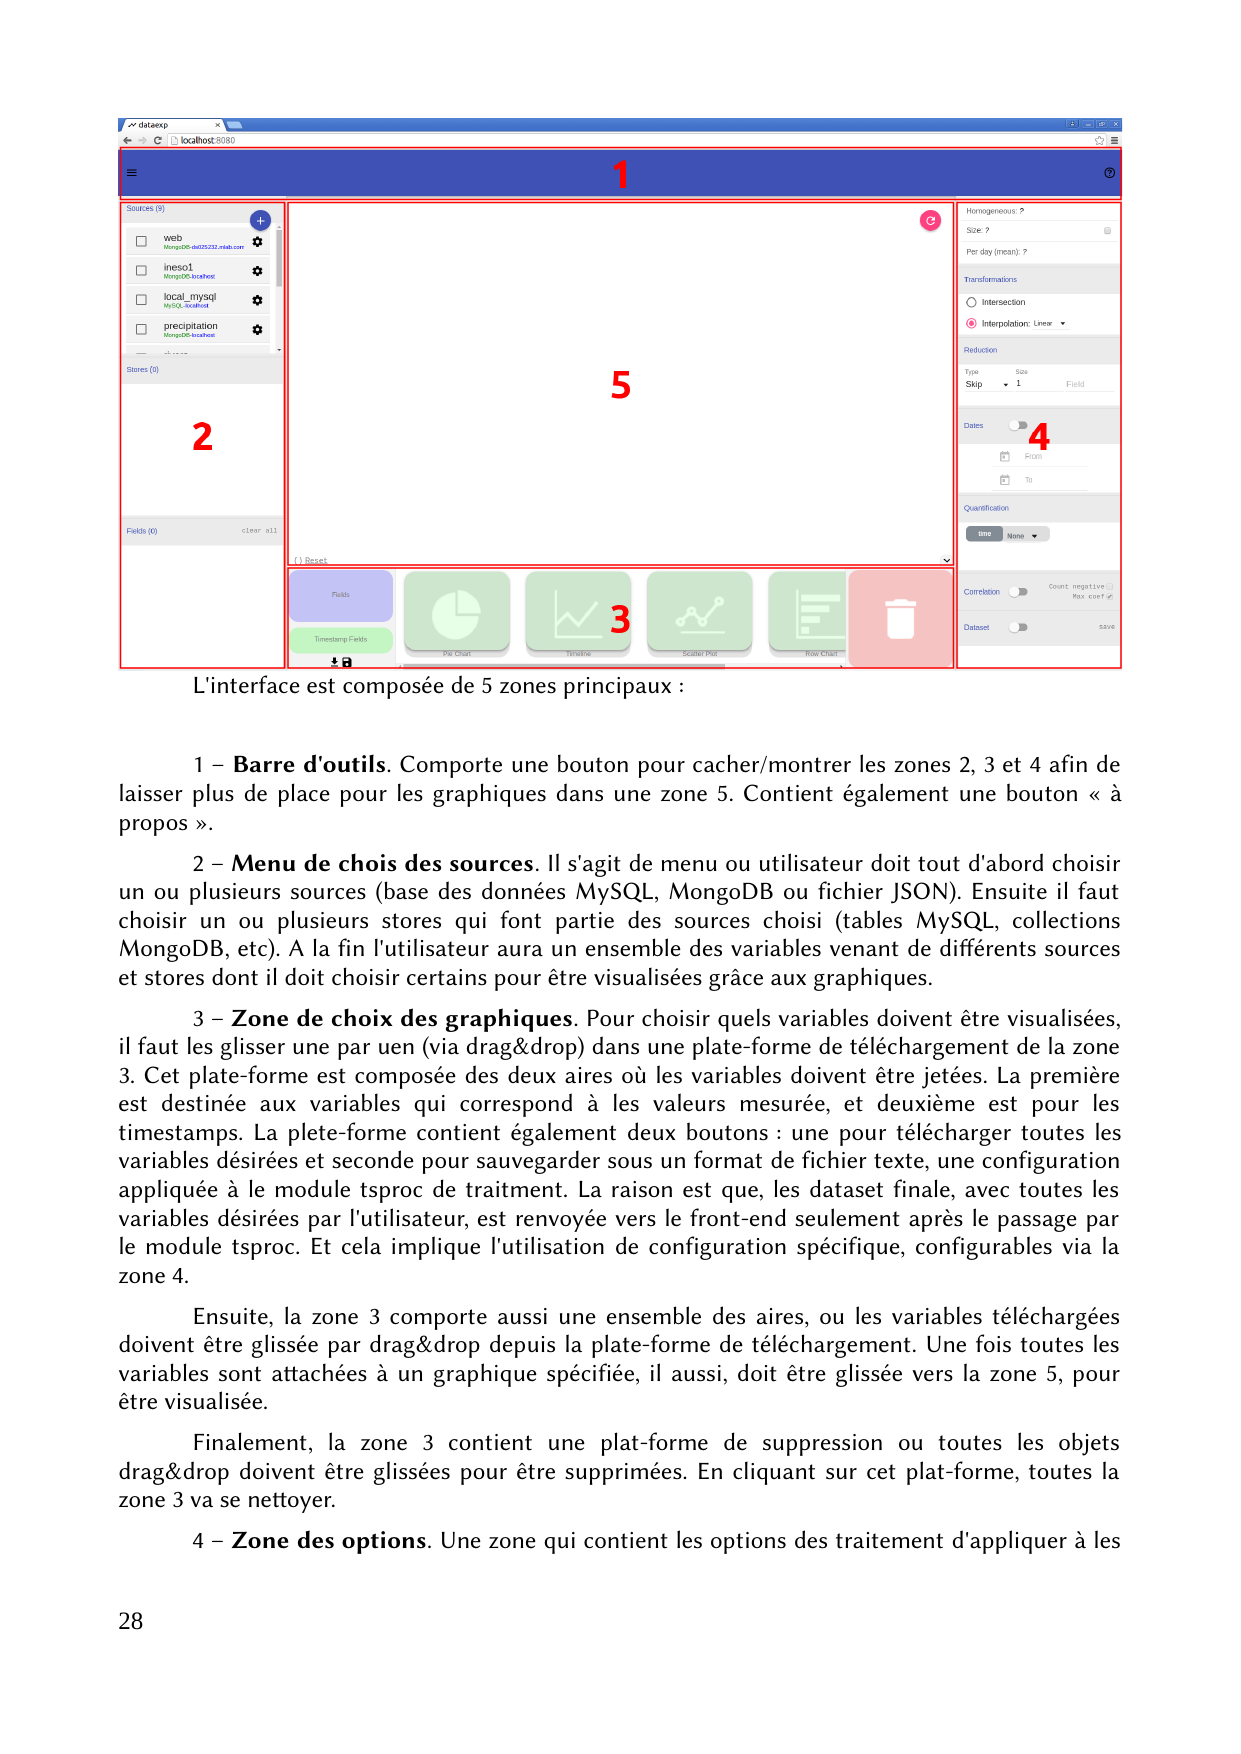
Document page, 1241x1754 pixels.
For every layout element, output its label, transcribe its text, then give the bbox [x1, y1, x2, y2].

text 4 – Zone des options. Une zone qui contient les options des traitement d'appliquer à les [118, 1526, 1122, 1555]
text Ensuite, la zone 3 comporte aussi une ensemble des aires, ou les variables téléchargées doivent être glissée par drag&drop depuis la plate-forme de téléchargement. Une fois toutes les variables sont attachées à un graphique spécifiée, il aussi, doit être glissée vers la zone 5, pour être visualisée. [118, 1302, 1122, 1416]
text 2 – Menu de chois des sources. Il s'agit de menu ou utilisateur doit tout d'abord choisir un ou plusieurs sources (base des données MySQL, MongoDB ou fichier JSON). Ensuite il faut choisir un ou plusieurs stores qui font partie des sources choisi (tables MySQL, collections MongoDB, etc). A la fin l'utilisateur aura un ensemble des variables venant de différents sources et stores dont il doit choisir certains pour être visualisées grâce aux graphiques. [118, 848, 1122, 991]
picture [118, 118, 1123, 671]
text 1 – Barre d'outils. Comporte une bouton pour cacher/montrer les zones 2, 3 et 4 afin de laisser plus de place pour les graphiques dans une zone 5. Contient également une bouton « à propos ». [118, 750, 1122, 836]
text L'interface est composée de 5 zones principaux : [118, 671, 1122, 699]
text 3 – Zone de choix des graphiques. Pour choisir quels variables doivent être visualisées, il faut les glisser une par uen (via drag&drop) dans une plate-forme de téléchargement de la zone 3. Cet plate-forme est composée des deux aires où les variables doivent être jetées. La première est destinée aux variables qui correspond à les valeurs mesurée, et deuxième est pour les timestamps. La plete-forme contient également deux boutons : une pour télécharger toutes les variables désirées et seconde pour sauvegarder sous un format de fichier texte, une configuration appliquée à le module tsproc de traitment. La raison est que, les dataset finale, avec toutes les variables désirées par l'utilisateur, est renvoyée vers le front-end seulement après le passage par le module tsproc. Et cela implique l'utilisation de configuration spécifique, configurables via la zone 4. [118, 1004, 1122, 1289]
text Finalement, la zone 3 contient une plat-forme de suppression ou toutes les objets drag&drop doivent être glissées pour être supprimées. En cliquant sur cet plat-forme, toutes la zone 3 va se nettoyer. [118, 1428, 1122, 1514]
